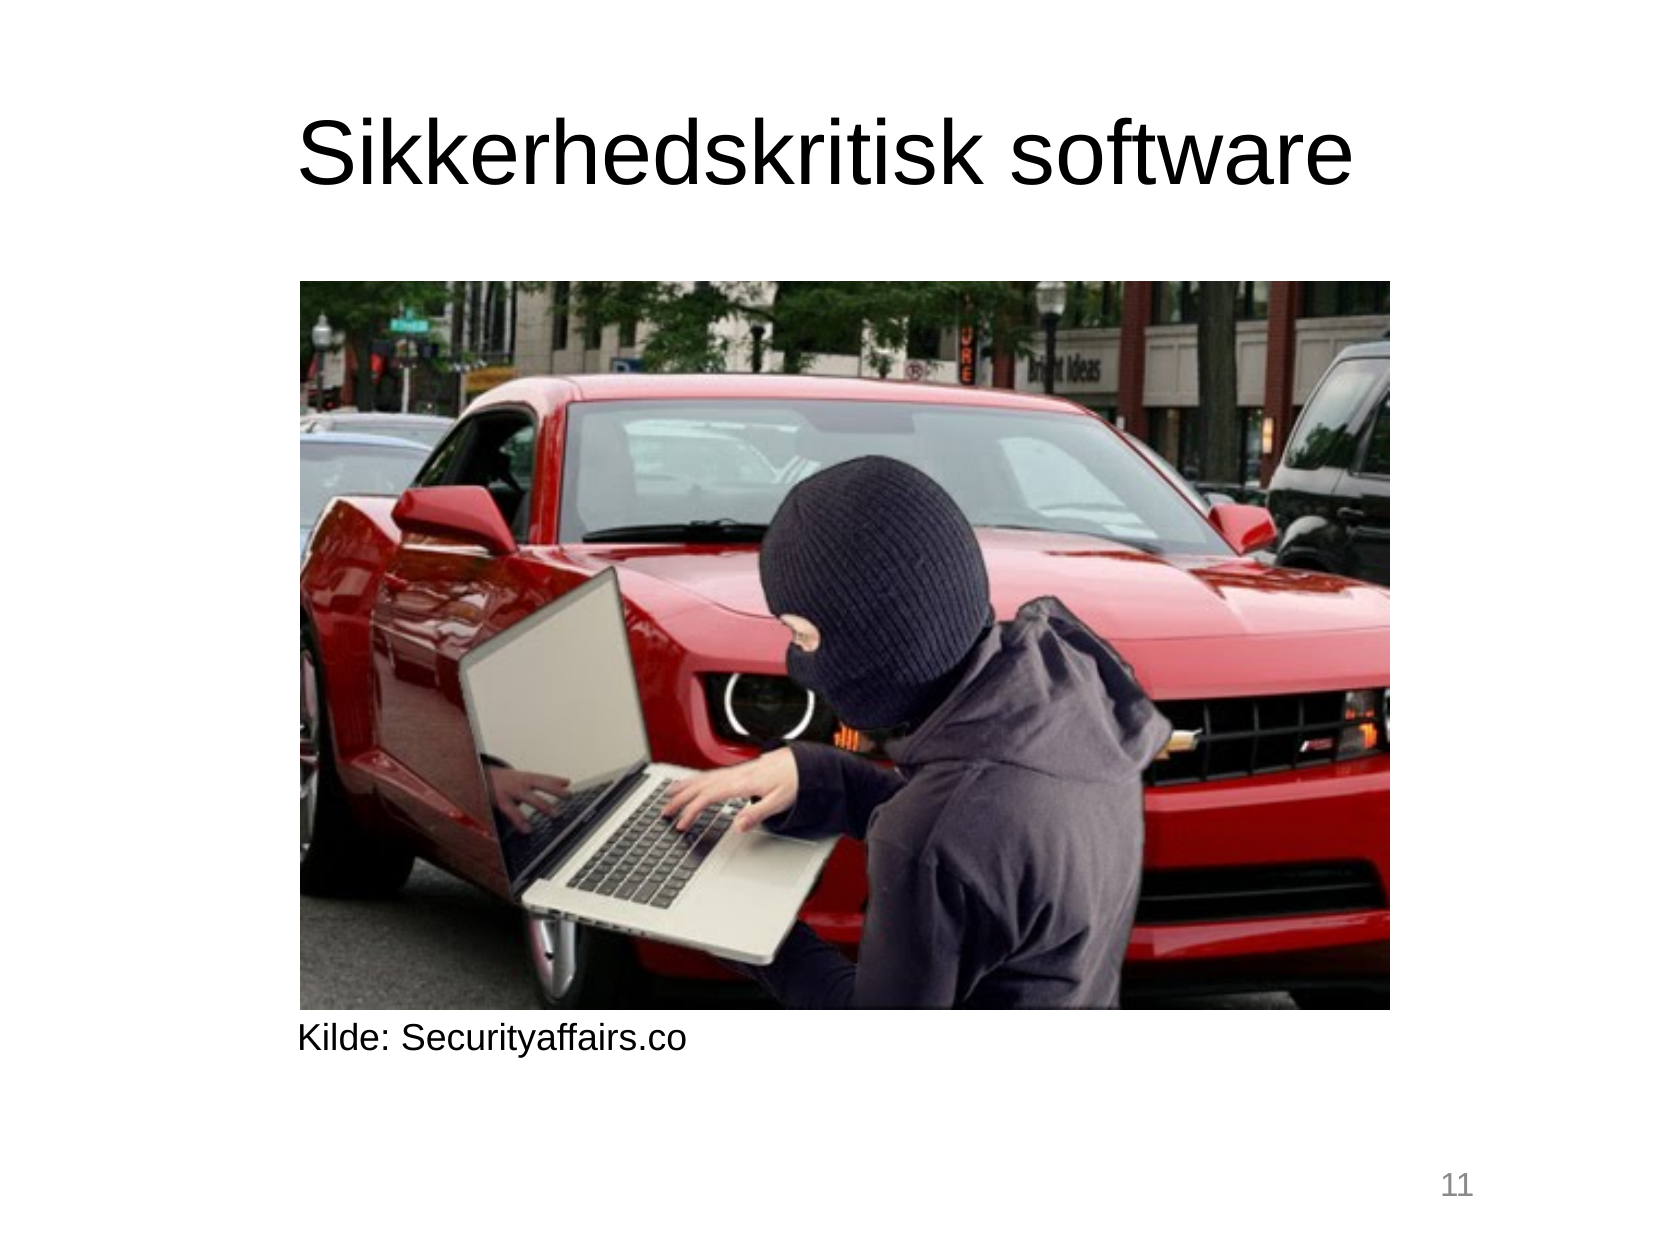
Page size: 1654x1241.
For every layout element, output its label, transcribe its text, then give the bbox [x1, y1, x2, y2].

text_box Kilde: Securityaffairs.co [282, 1009, 781, 1151]
picture [300, 281, 1390, 1010]
title Sikkerhedskritisk software [82, 49, 1571, 257]
